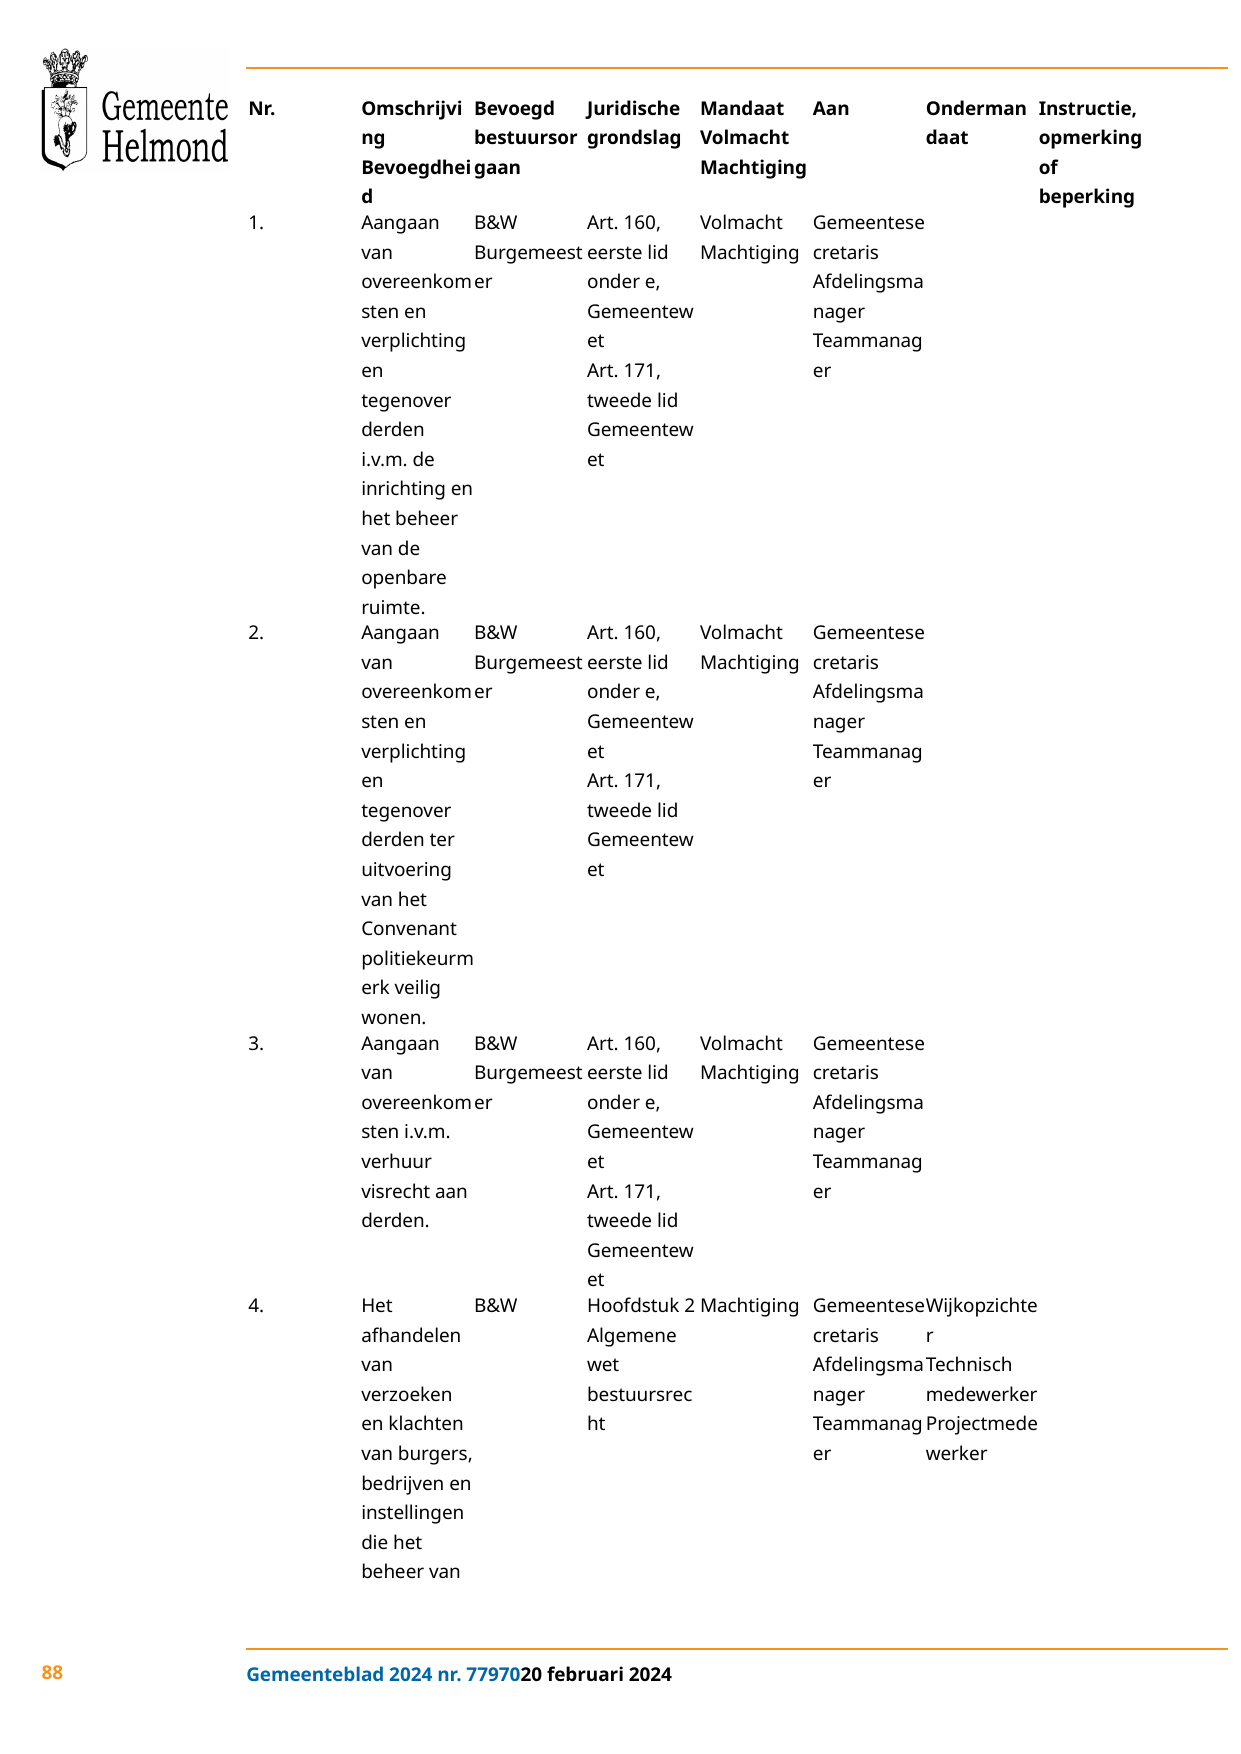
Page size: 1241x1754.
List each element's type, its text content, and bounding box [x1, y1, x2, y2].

picture [41, 47, 231, 172]
table_header Aan [813, 95, 926, 209]
table_cell [926, 620, 1038, 1030]
table_cell [1039, 1030, 1152, 1292]
table_cell [1039, 620, 1152, 1030]
table_cell B&W Burgemeester [474, 1030, 587, 1292]
table_header Bevoegd bestuursorgaan [474, 95, 587, 209]
table_header Mandaat Volmacht Machtiging [700, 95, 813, 209]
table_cell Volmacht Machtiging [700, 620, 813, 1030]
table_cell 1. [248, 209, 361, 619]
table_header Omschrijving Bevoegdheid [361, 95, 474, 209]
table_cell Gemeentesecretaris Afdelingsmanager Teammanager [813, 209, 926, 619]
table_cell [1039, 209, 1152, 619]
table_cell Aangaan van overeenkomsten i.v.m. verhuur visrecht aan derden. [361, 1030, 474, 1292]
table_cell B&W Burgemeester [474, 620, 587, 1030]
table_cell [1039, 1292, 1152, 1584]
table_cell Art. 160, eerste lid onder e, Gemeentewet Art. 171, tweede lid Gemeentewet [587, 209, 700, 619]
table_cell Wijkopzichter Technisch medewerker Projectmedewerker [926, 1292, 1038, 1584]
table_cell [926, 1030, 1038, 1292]
table_cell Machtiging [700, 1292, 813, 1584]
table_cell Gemeentesecretaris Afdelingsmanager Teammanager [813, 620, 926, 1030]
table_cell 3. [248, 1030, 361, 1292]
table_header Nr. [248, 95, 361, 209]
table_cell Aangaan van overeenkomsten en verplichtingen tegenover derden i.v.m. de inrichting en het beheer van de openbare ruimte. [361, 209, 474, 619]
table_cell Volmacht Machtiging [700, 209, 813, 619]
table_cell Volmacht Machtiging [700, 1030, 813, 1292]
table_cell [926, 209, 1038, 619]
table_header Instructie, opmerking of beperking [1039, 95, 1152, 209]
table_header Ondermandaat [926, 95, 1038, 209]
table_cell Art. 160, eerste lid onder e, Gemeentewet Art. 171, tweede lid Gemeentewet [587, 620, 700, 1030]
table_cell Gemeentesecretaris Afdelingsmanager Teammanager [813, 1030, 926, 1292]
table_cell B&W [474, 1292, 587, 1584]
table_cell Gemeentesecretaris Afdelingsmanager Teammanager [813, 1292, 926, 1584]
table_cell 2. [248, 620, 361, 1030]
table_cell Het afhandelen van verzoeken en klachten van burgers, bedrijven en instellingen die het beheer van [361, 1292, 474, 1584]
table_cell Hoofdstuk 2 Algemene wet bestuursrecht [587, 1292, 700, 1584]
table_header Juridische grondslag [587, 95, 700, 209]
table_cell B&W Burgemeester [474, 209, 587, 619]
table_cell Art. 160, eerste lid onder e, Gemeentewet Art. 171, tweede lid Gemeentewet [587, 1030, 700, 1292]
table_cell 4. [248, 1292, 361, 1584]
table_cell Aangaan van overeenkomsten en verplichtingen tegenover derden ter uitvoering van het Convenant politiekeurmerk veilig wonen. [361, 620, 474, 1030]
